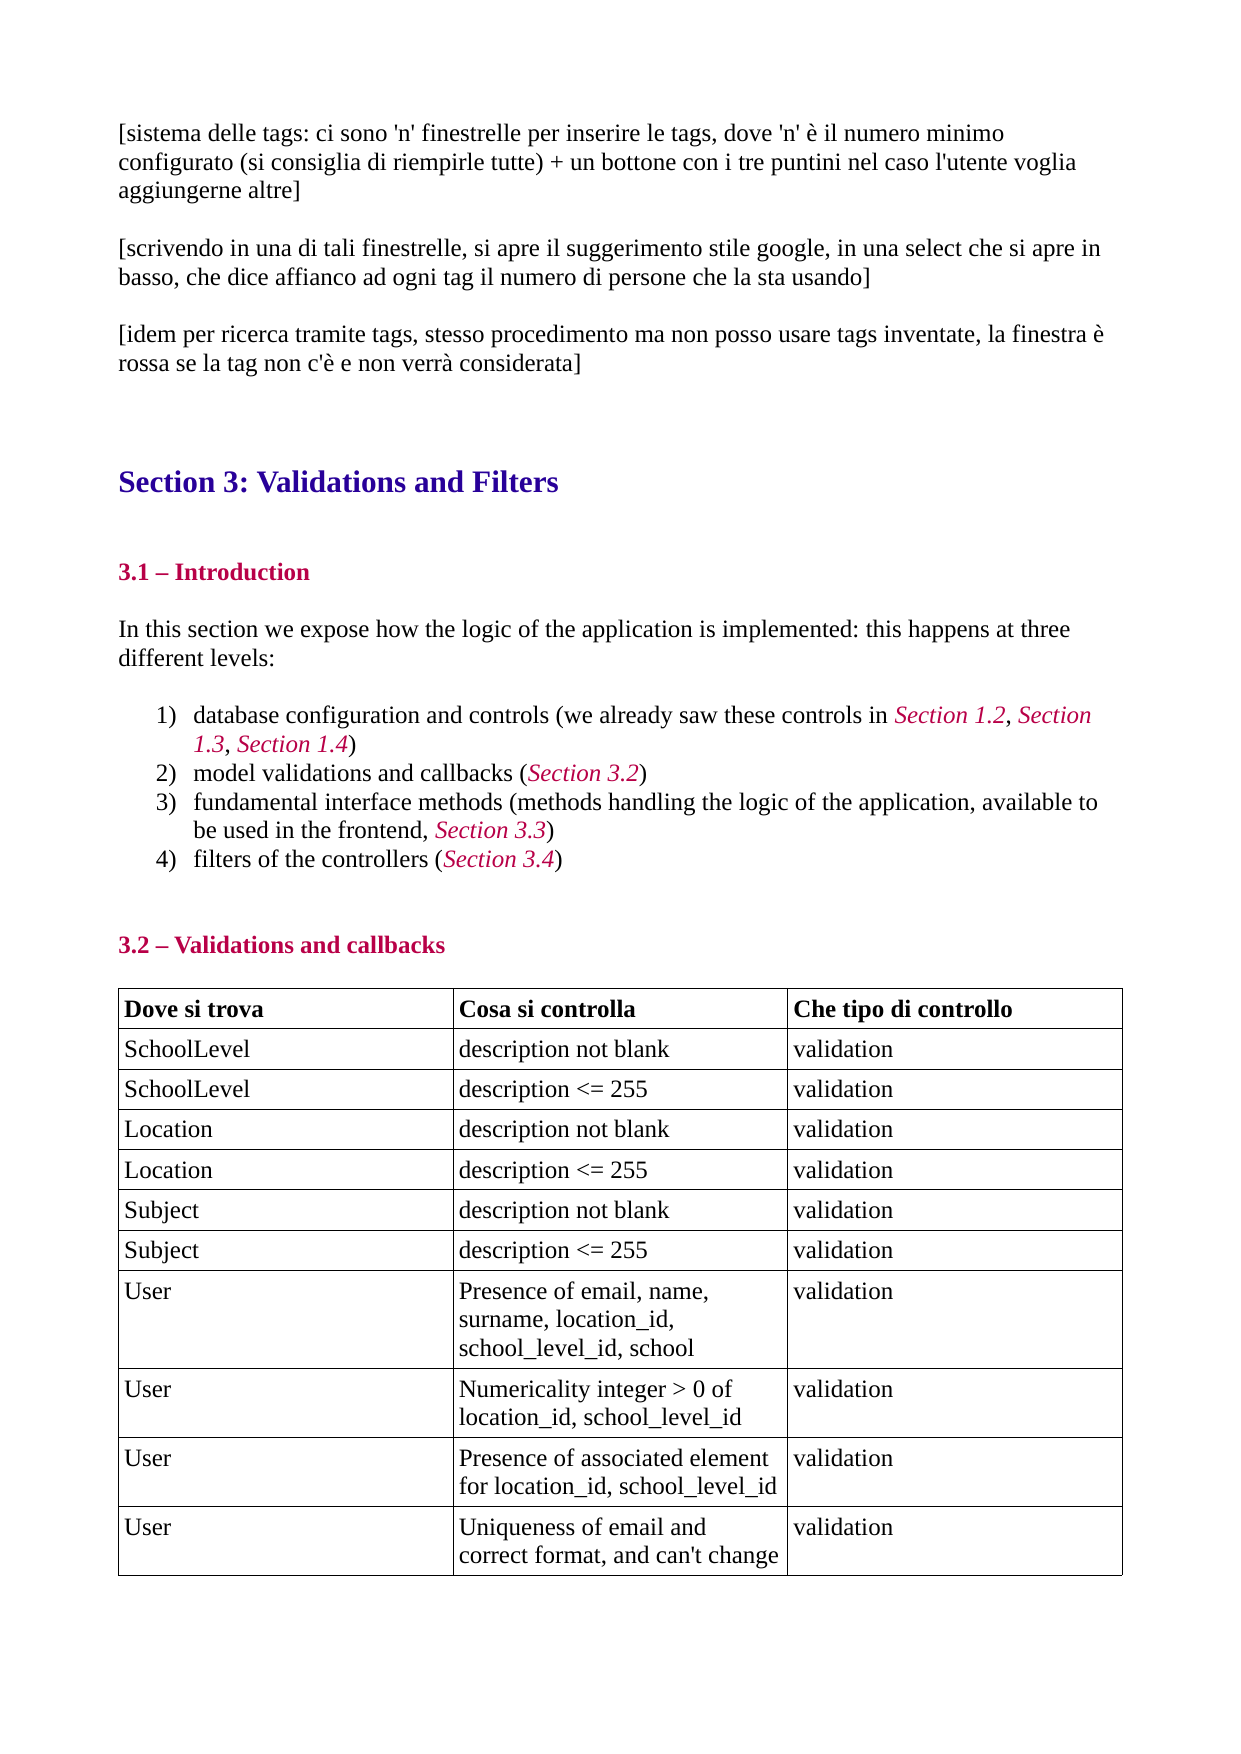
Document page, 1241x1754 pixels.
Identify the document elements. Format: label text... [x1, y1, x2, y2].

table_cell User [119, 1369, 453, 1437]
table_cell User [119, 1438, 453, 1506]
text 3.1 – Introduction [118, 557, 1122, 585]
table_cell validation [788, 1438, 1122, 1506]
table_cell validation [788, 1110, 1122, 1149]
table_cell description not blank [454, 1190, 787, 1230]
table_cell SchoolLevel [119, 1070, 453, 1109]
table_cell validation [788, 1190, 1122, 1230]
table_cell Numericality integer > 0 of location_id, school_level_id [454, 1369, 787, 1437]
list filters of the controllers (Section 3.4) [156, 844, 1122, 873]
list fundamental interface methods (methods handling the logic of the application, available to be used in the frontend, Section 3.3) [156, 787, 1122, 844]
table_cell validation [788, 1369, 1122, 1437]
table_cell validation [788, 1029, 1122, 1068]
table_cell validation [788, 1150, 1122, 1189]
table_cell User [119, 1507, 453, 1575]
list model validations and callbacks (Section 3.2) [156, 758, 1122, 787]
table_cell Subject [119, 1231, 453, 1270]
table_cell Location [119, 1110, 453, 1149]
table_cell Location [119, 1150, 453, 1189]
text [idem per ricerca tramite tags, stesso procedimento ma non posso usare tags inventate, la finestra è rossa se la tag non c'è e non verrà considerata] [118, 319, 1122, 377]
table_cell description not blank [454, 1110, 787, 1149]
table_cell description not blank [454, 1029, 787, 1068]
text In this section we expose how the logic of the application is implemented: this happens at three different levels: [118, 614, 1122, 672]
text [scrivendo in una di tali finestrelle, si apre il suggerimento stile google, in una select che si apre in basso, che dice affianco ad ogni tag il numero di persone che la sta usando] [118, 233, 1122, 291]
table_cell validation [788, 1271, 1122, 1368]
table_cell validation [788, 1507, 1122, 1575]
table_cell description <= 255 [454, 1231, 787, 1270]
table_cell Uniqueness of email and correct format, and can't change [454, 1507, 787, 1575]
table_header Cosa si controlla [454, 989, 787, 1028]
text [sistema delle tags: ci sono 'n' finestrelle per inserire le tags, dove 'n' è il numero minimo configurato (si consiglia di riempirle tutte) + un bottone con i tre puntini nel caso l'utente voglia aggiungerne altre] [118, 118, 1122, 204]
table_cell SchoolLevel [119, 1029, 453, 1068]
table_cell User [119, 1271, 453, 1368]
table_header Che tipo di controllo [788, 989, 1122, 1028]
text Section 3: Validations and Filters [118, 463, 1122, 499]
table_cell description <= 255 [454, 1070, 787, 1109]
list database configuration and controls (we already saw these controls in Section 1.2, Section 1.3, Section 1.4) [156, 700, 1122, 758]
table_cell Presence of email, name, surname, location_id, school_level_id, school [454, 1271, 787, 1368]
table_cell Presence of associated element for location_id, school_level_id [454, 1438, 787, 1506]
table_cell validation [788, 1070, 1122, 1109]
text 3.2 – Validations and callbacks [118, 930, 1122, 959]
table_cell validation [788, 1231, 1122, 1270]
table_cell Subject [119, 1190, 453, 1230]
table_header Dove si trova [119, 989, 453, 1028]
table_cell description <= 255 [454, 1150, 787, 1189]
